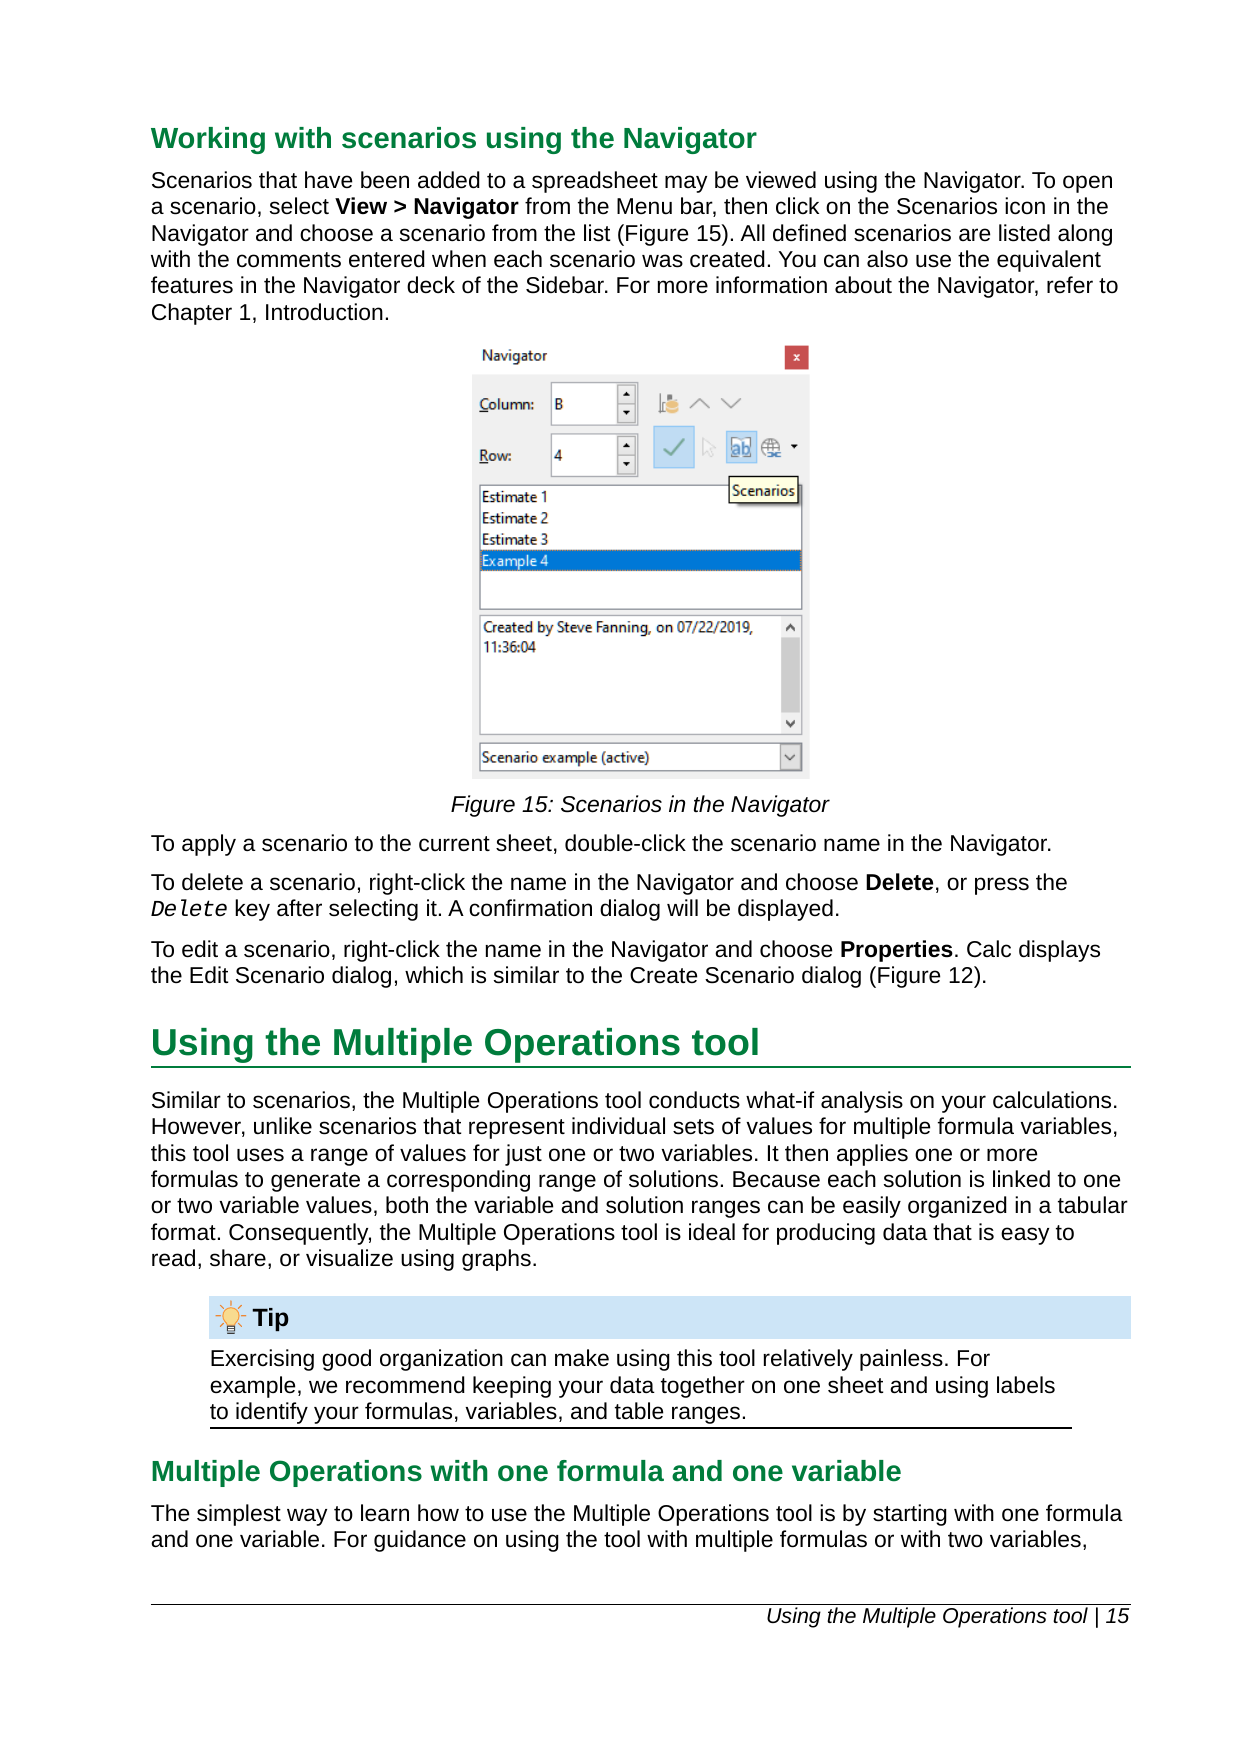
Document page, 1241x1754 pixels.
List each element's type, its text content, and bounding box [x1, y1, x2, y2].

text To edit a scenario, right-click the name in the Navigator and choose Properties. Calc displays the Edit Scenario dialog, which is similar to the Create Scenario dialog (Figure 12). [151, 936, 1131, 988]
subtitle Multiple Operations with one formula and one variable [151, 1454, 1131, 1488]
text Exercising good organization can make using this tool relatively painless. For example, we recommend keeping your data together on one sheet and using labels to identify your formulas, variables, and table ranges. [209, 1345, 1072, 1429]
subtitle Tip [209, 1296, 1131, 1339]
text Figure 15: Scenarios in the Navigator [450, 791, 831, 817]
subtitle Using the Multiple Operations tool [151, 1020, 1131, 1066]
picture [472, 337, 810, 779]
text To apply a scenario to the current sheet, double-click the scenario name in the Navigator. [151, 830, 1131, 856]
subtitle Working with scenarios using the Navigator [151, 121, 1131, 154]
text Scenarios that have been added to a spreadsheet may be viewed using the Navigator. To open a scenario, select View > Navigator from the Menu bar, then click on the Scenarios icon in the Navigator and choose a scenario from the list (Figure 15). All defined scenarios are listed along with the comments entered when each scenario was created. You can also use the equivalent features in the Navigator deck of the Sidebar. For more information about the Navigator, refer to Chapter 1, Introduction. [151, 167, 1131, 325]
text To delete a scenario, right-click the name in the Navigator and choose Delete, or press the Delete key after selecting it. A confirmation dialog will be displayed. [151, 869, 1131, 923]
text The simplest way to learn how to use the Multiple Operations tool is by starting with one formula and one variable. For guidance on using the tool with multiple formulas or with two variables, [151, 1500, 1131, 1553]
text Similar to scenarios, the Multiple Operations tool conducts what-if analysis on your calculations. However, unlike scenarios that represent individual sets of values for multiple formula variables, this tool uses a range of values for just one or two variables. It then applies one or more formulas to generate a corresponding range of solutions. Because each solution is linked to one or two variable values, both the variable and solution ranges can be easily organized in a tabular format. Consequently, the Multiple Operations tool is ideal for producing data that is easy to read, share, or visualize using graphs. [151, 1087, 1131, 1271]
